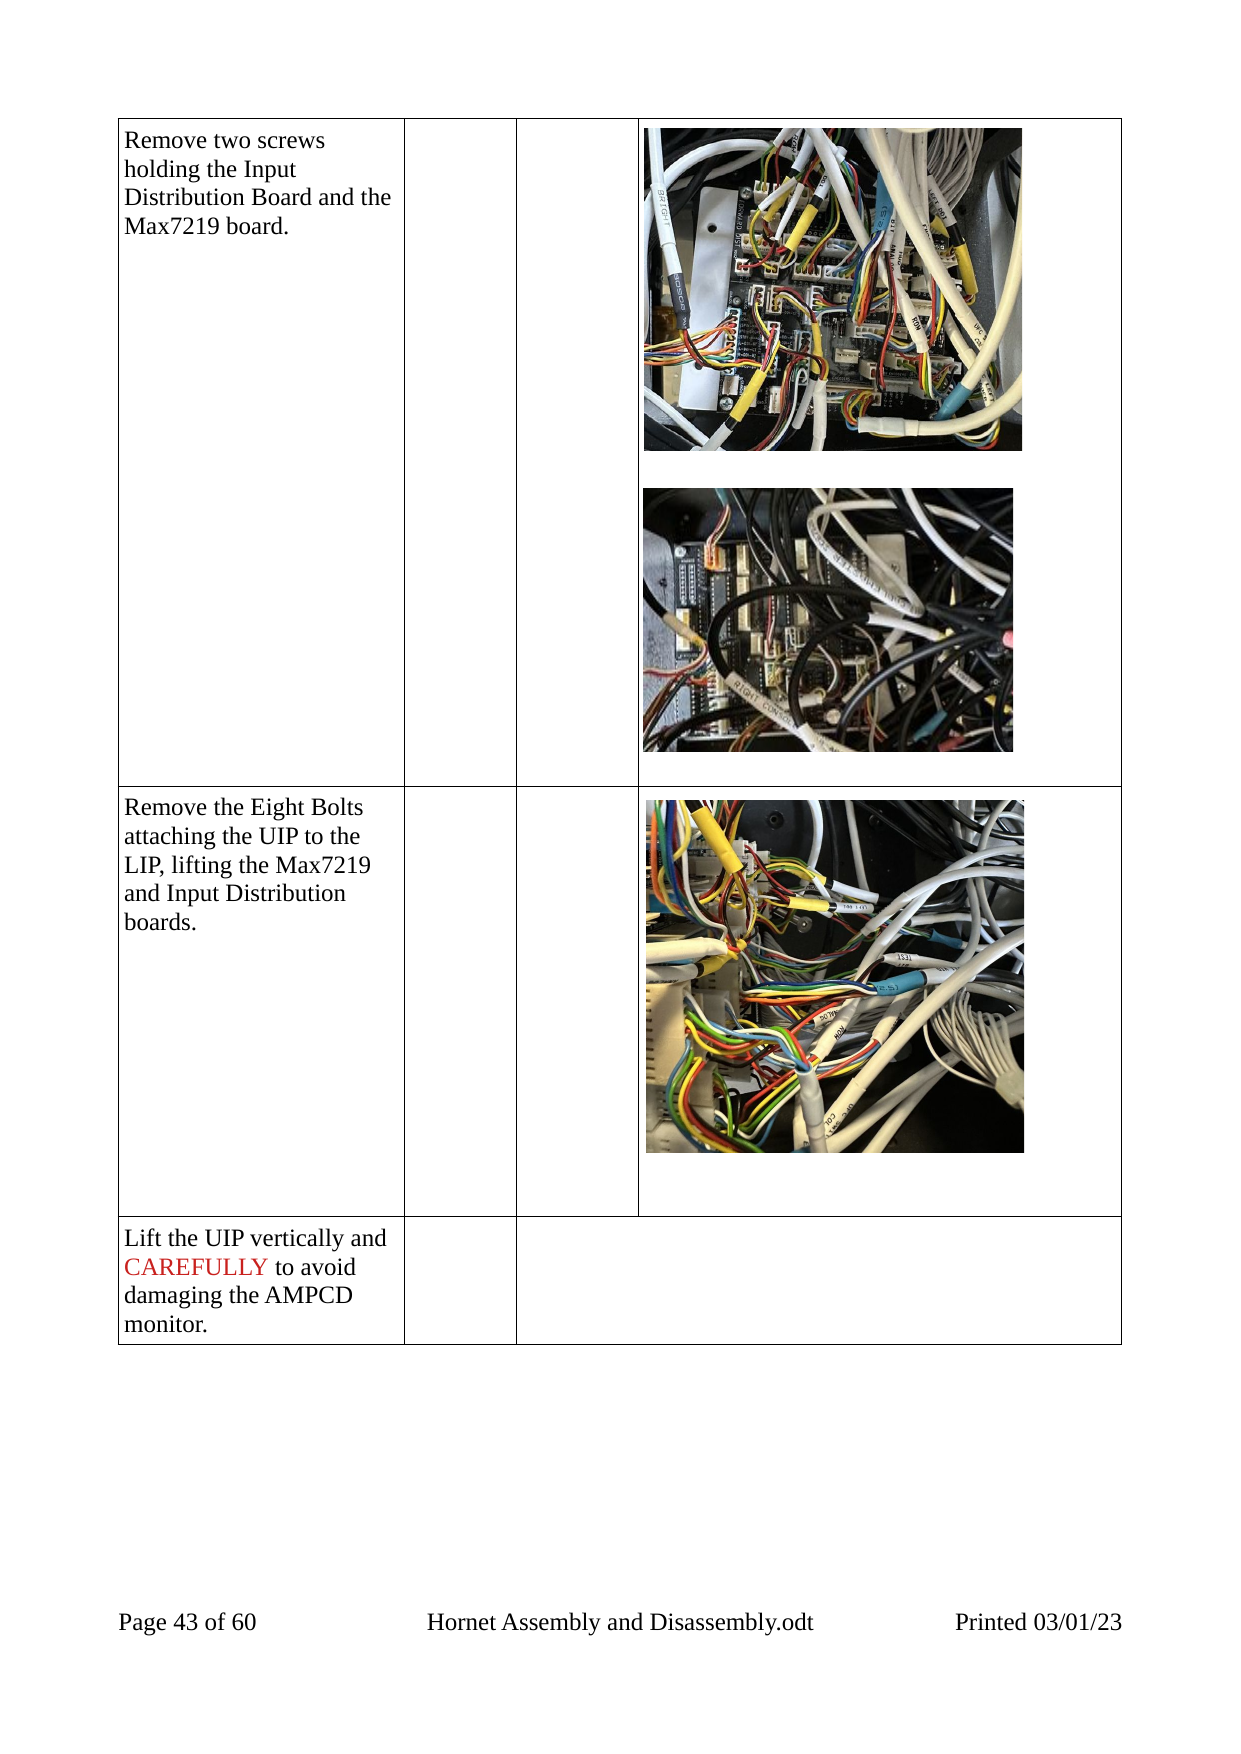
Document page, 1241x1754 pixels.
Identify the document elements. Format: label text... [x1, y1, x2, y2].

table_cell [405, 787, 516, 1216]
table_cell [517, 119, 638, 786]
picture [644, 128, 1023, 451]
picture [643, 488, 1014, 752]
table_cell [405, 119, 516, 786]
table_cell [517, 1217, 1121, 1344]
table_cell [639, 787, 1121, 1216]
table_cell Lift the UIP vertically and CAREFULLY to avoid damaging the AMPCD monitor. [119, 1217, 404, 1344]
table_cell [405, 1217, 516, 1344]
table_cell [517, 787, 638, 1216]
picture [646, 800, 1025, 1153]
table_cell Remove two screws holding the Input Distribution Board and the Max7219 board. [119, 119, 404, 786]
table_cell Remove the Eight Bolts attaching the UIP to the LIP, lifting the Max7219 and Input Distribution boards. [119, 787, 404, 1216]
table_cell [639, 119, 1121, 786]
